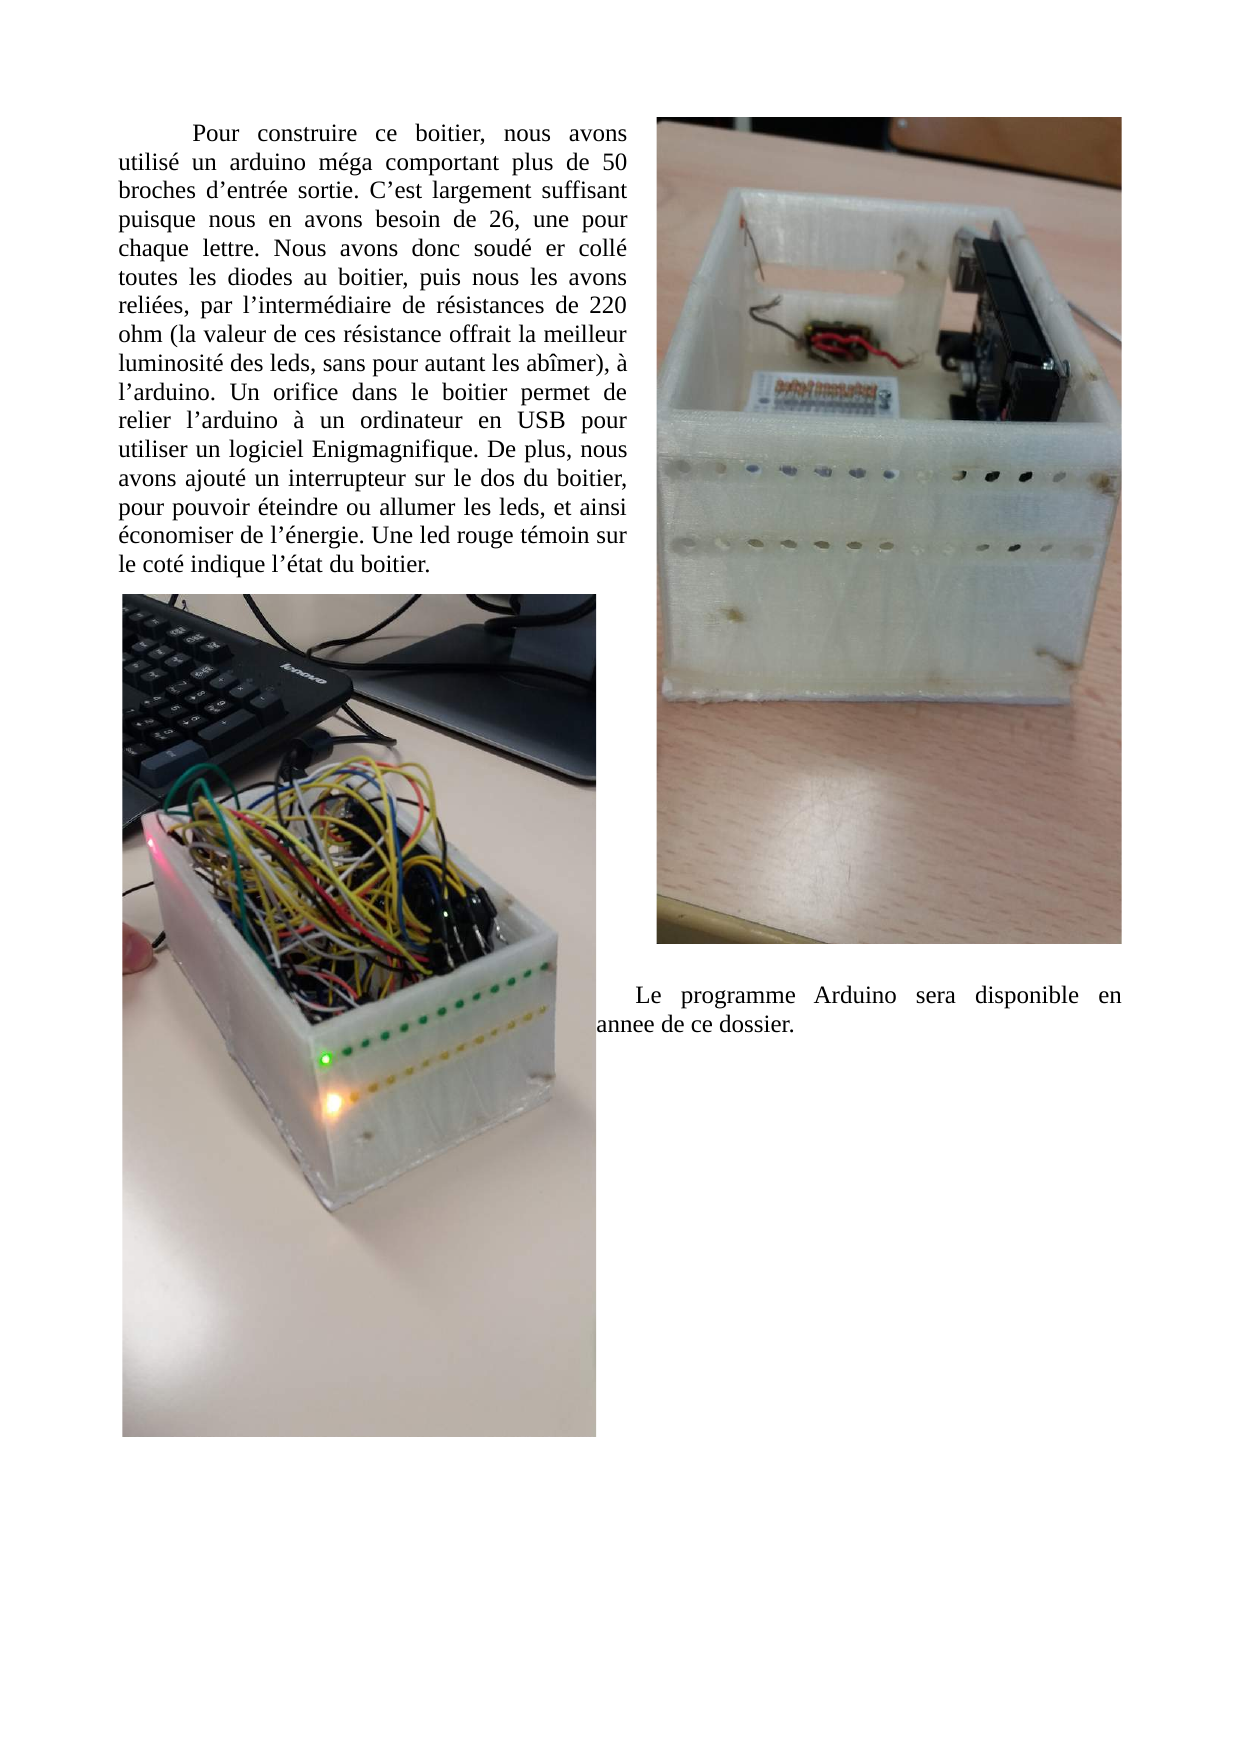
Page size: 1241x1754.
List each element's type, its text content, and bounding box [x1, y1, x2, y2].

picture [122, 594, 597, 1437]
text Pour construire ce boitier, nous avons utilisé un arduino méga comportant plus de 50 broches d’entrée sortie. C’est largement suffisant puisque nous en avons besoin de 26, une pour chaque lettre. Nous avons donc soudé er collé toutes les diodes au boitier, puis nous les avons reliées, par l’intermédiaire de résistances de 220 ohm (la valeur de ces résistance offrait la meilleur luminosité des leds, sans pour autant les abîmer), à l’arduino. Un orifice dans le boitier permet de relier l’arduino à un ordinateur en USB pour utiliser un logiciel Enigmagnifique. De plus, nous avons ajouté un interrupteur sur le dos du boitier, pour pouvoir éteindre ou allumer les leds, et ainsi économiser de l’énergie. Une led rouge témoin sur le coté indique l’état du boitier. [118, 118, 627, 578]
text Le programme Arduino sera disponible en annee de ce dossier. [597, 981, 1122, 1038]
picture [656, 117, 1122, 944]
